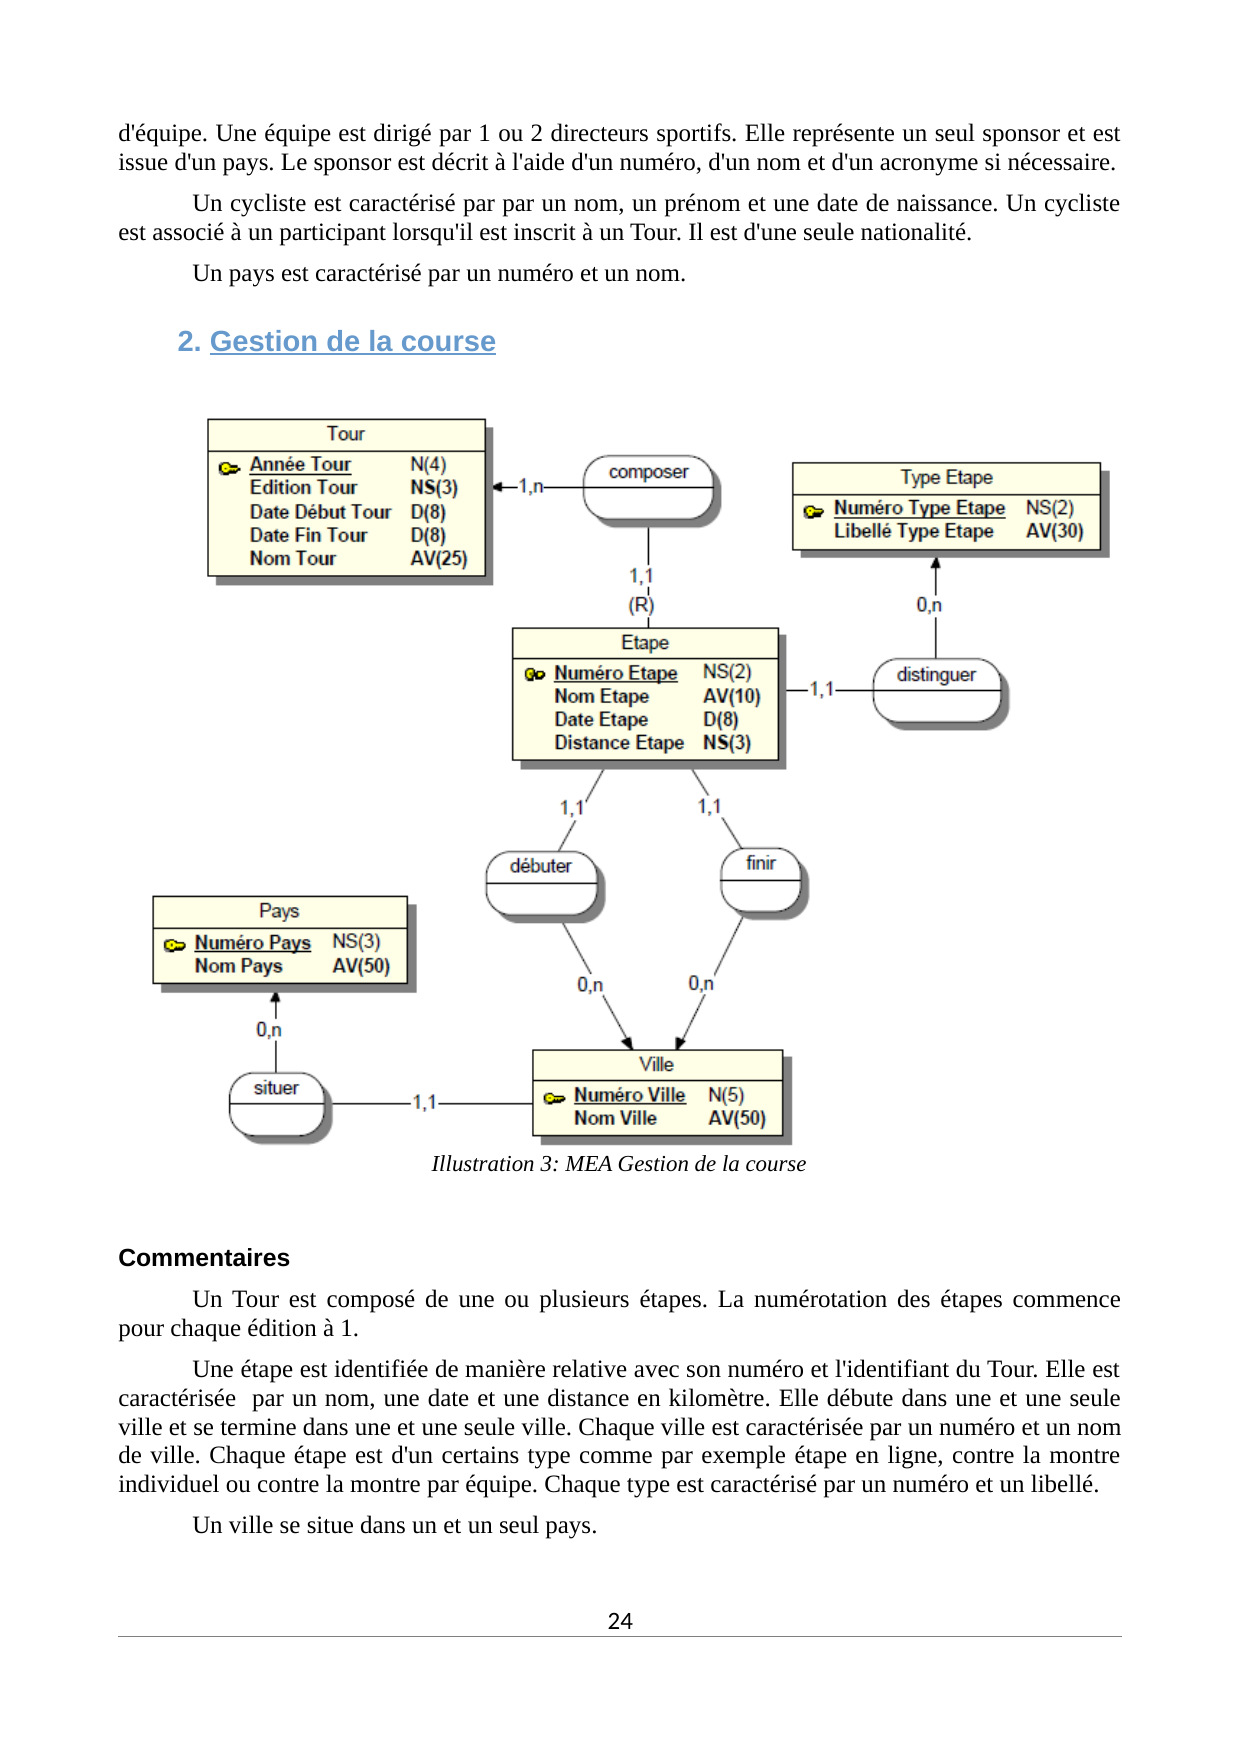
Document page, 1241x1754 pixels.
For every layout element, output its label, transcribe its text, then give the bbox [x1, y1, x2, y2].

text d'équipe. Une équipe est dirigé par 1 ou 2 directeurs sportifs. Elle représente un seul sponsor et est issue d'un pays. Le sponsor est décrit à l'aide d'un numéro, d'un nom et d'un acronyme si nécessaire. [118, 118, 1122, 176]
text Illustration 3: MEA Gestion de la course [118, 1151, 1122, 1177]
text Un pays est caractérisé par un numéro et un nom. [118, 258, 1122, 287]
text Un cycliste est caractérisé par par un nom, un prénom et une date de naissance. Un cycliste est associé à un participant lorsqu'il est inscrit à un Tour. Il est d'une seule nationalité. [118, 188, 1122, 246]
subtitle Commentaires [118, 1243, 1122, 1272]
subtitle Gestion de la course [177, 324, 1122, 358]
text Une étape est identifiée de manière relative avec son numéro et l'identifiant du Tour. Elle est caractérisée par un nom, une date et une distance en kilomètre. Elle débute dans une et une seule ville et se termine dans une et une seule ville. Chaque ville est caractérisée par un numéro et un nom de ville. Chaque étape est d'un certains type comme par exemple étape en ligne, contre la montre individuel ou contre la montre par équipe. Chaque type est caractérisé par un numéro et un libellé. [118, 1354, 1122, 1498]
text Un ville se situe dans un et un seul pays. [118, 1510, 1122, 1539]
text Un Tour est composé de une ou plusieurs étapes. La numérotation des étapes commence pour chaque édition à 1. [118, 1284, 1122, 1342]
